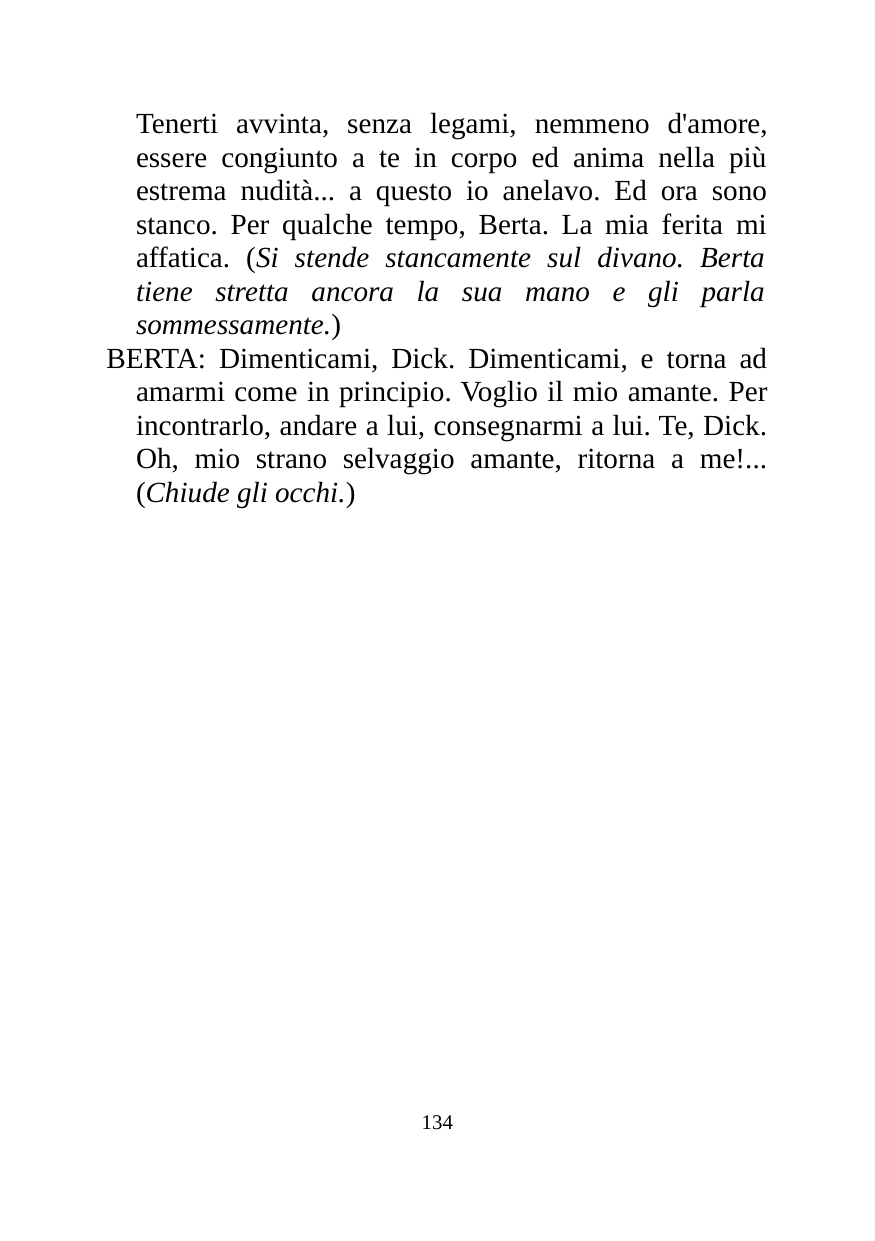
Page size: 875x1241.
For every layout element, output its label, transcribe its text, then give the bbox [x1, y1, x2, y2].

text Tenerti avvinta, senza legami, nemmeno d'amore, essere congiunto a te in corpo ed anima nella più estrema nudità... a questo io anelavo. Ed ora sono stanco. Per qualche tempo, Berta. La mia ferita mi affatica. (Si stende stancamente sul divano. Berta tiene stretta ancora la sua mano e gli parla sommessamente.) [106, 106, 768, 341]
text BERTA: Dimenticami, Dick. Dimenticami, e torna ad amarmi come in principio. Voglio il mio amante. Per incontrarlo, andare a lui, consegnarmi a lui. Te, Dick. Oh, mio strano selvaggio amante, ritorna a me!...(Chiude gli occhi.) [106, 341, 768, 509]
